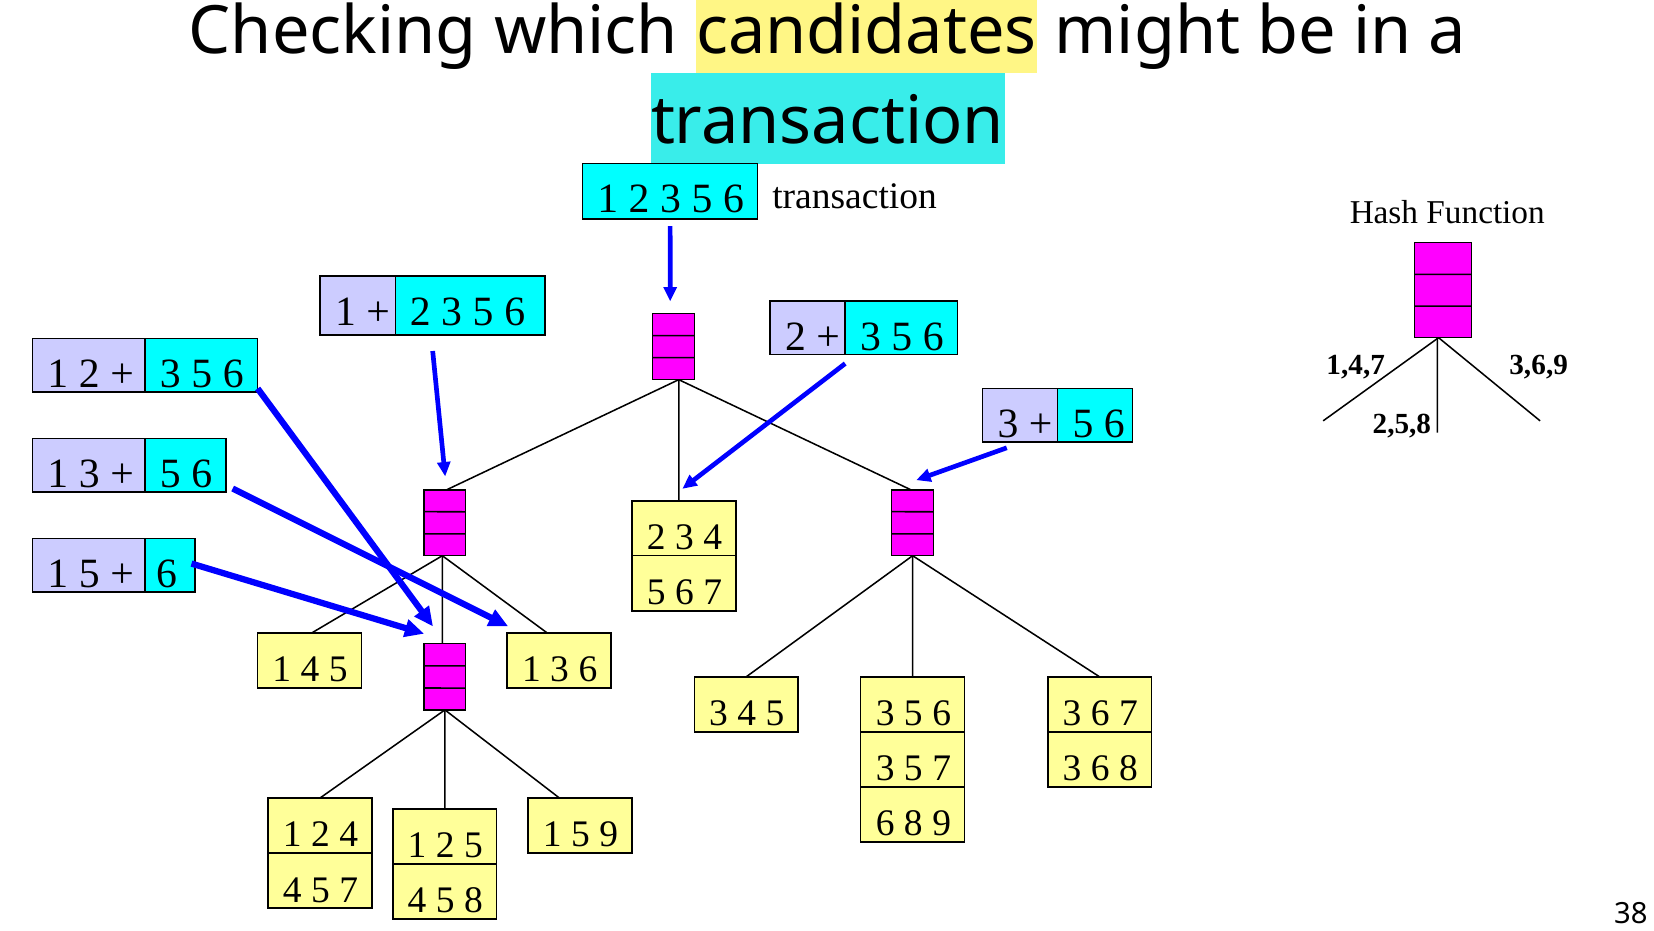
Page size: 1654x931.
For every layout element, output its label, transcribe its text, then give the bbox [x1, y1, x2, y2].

text_box 2 3 4 [632, 504, 737, 559]
text_box [268, 853, 372, 857]
text_box 3 4 5 [694, 680, 800, 741]
text_box [424, 535, 466, 556]
text_box 3 5 7 [861, 735, 967, 790]
text_box [528, 797, 632, 801]
text_box [268, 797, 372, 801]
text_box 1,4,7 [1311, 337, 1401, 388]
text_box [1414, 307, 1472, 338]
text_box [891, 489, 934, 511]
text_box [860, 676, 965, 843]
text_box [507, 632, 611, 636]
text_box 4 5 8 [392, 867, 498, 928]
text_box [891, 535, 934, 556]
text_box [652, 313, 695, 334]
text_box 2 3 5 6 [395, 276, 541, 341]
text_box 3 5 6 [855, 301, 959, 366]
text_box 6 8 9 [861, 790, 967, 851]
text_box 2 + [770, 301, 855, 366]
text_box 3 5 6 [861, 680, 967, 735]
text_box 1 2 5 [392, 812, 498, 867]
text_box 3,6,9 [1494, 337, 1584, 388]
text_box transaction [757, 163, 953, 224]
text_box [424, 689, 466, 710]
text_box [541, 276, 546, 336]
title Checking which candidates might be in a transaction [8, 16, 1648, 129]
text_box 1 4 5 [257, 636, 363, 697]
text_box [424, 643, 466, 665]
text_box [694, 676, 799, 680]
text_box 5 6 [1068, 388, 1140, 454]
text_box [424, 489, 466, 511]
text_box Hash Function [1334, 183, 1561, 238]
text_box 3 + [982, 388, 1068, 454]
text_box [1414, 242, 1472, 273]
text_box [891, 513, 934, 533]
text_box 3 5 6 [149, 338, 259, 404]
text_box 1 5 + [32, 538, 149, 604]
text_box [424, 667, 466, 687]
text_box 6 [149, 538, 193, 604]
text_box 1 2 3 5 6 [582, 163, 759, 229]
text_box 1 3 + [32, 438, 149, 504]
text_box [652, 359, 695, 380]
text_box 1 2 4 [268, 801, 374, 857]
text_box 3 6 8 [1047, 735, 1153, 796]
text_box [1047, 731, 1152, 735]
text_box 1 3 6 [507, 636, 613, 697]
text_box 1,4,7 [1372, 367, 1401, 388]
text_box 1 + [320, 276, 395, 341]
text_box [652, 337, 695, 356]
text_box [631, 500, 736, 611]
text_box 1 2 + [32, 338, 149, 404]
text_box 5 6 [149, 438, 228, 504]
text_box 1 5 9 [528, 801, 634, 862]
text_box 3 6 7 [1047, 680, 1153, 735]
text_box 5 6 7 [632, 559, 737, 620]
text_box 2,5,8 [1357, 397, 1447, 448]
text_box [1047, 676, 1152, 680]
text_box 4 5 7 [268, 857, 374, 918]
text_box [424, 513, 466, 533]
text_box [1414, 276, 1472, 305]
text_box [257, 632, 362, 636]
